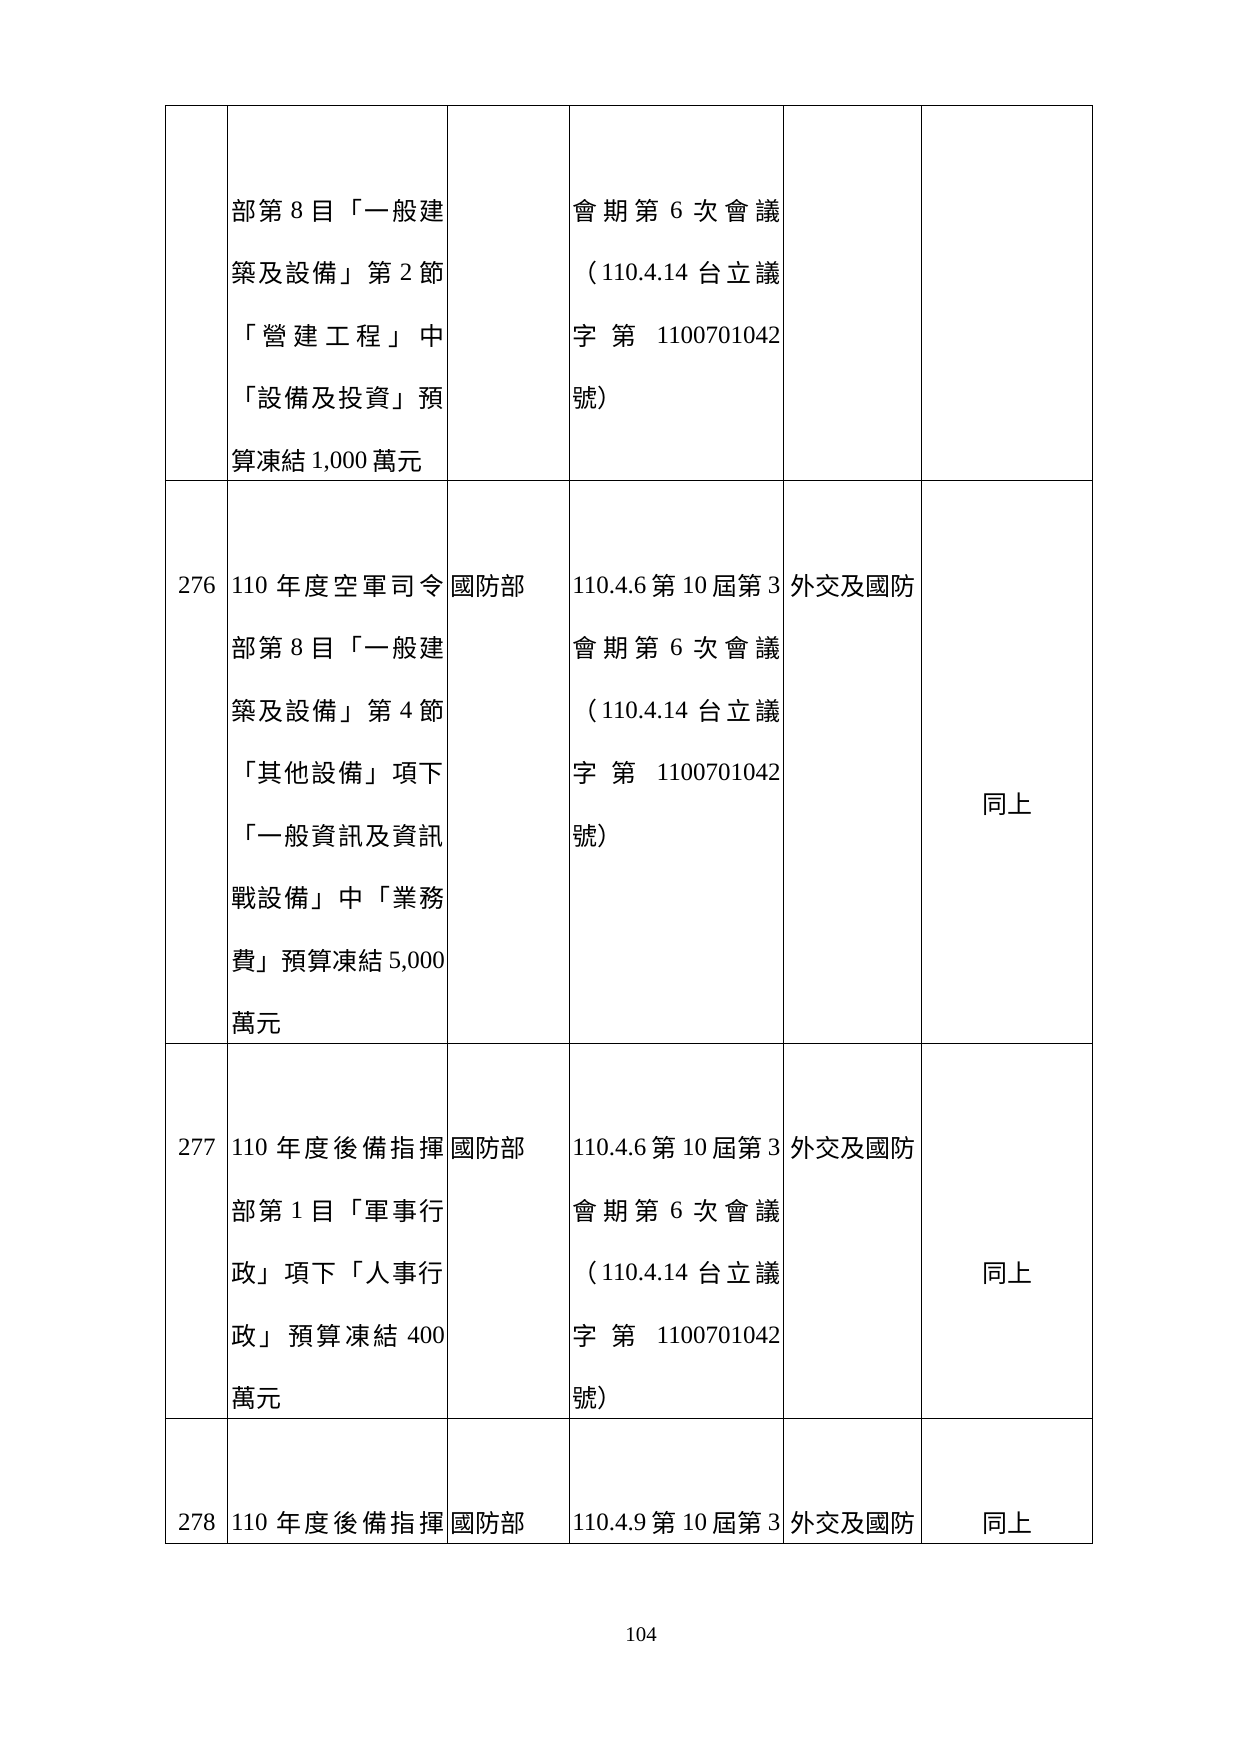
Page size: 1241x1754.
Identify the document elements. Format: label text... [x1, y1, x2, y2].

table_cell [448, 106, 569, 480]
table_cell [166, 481, 227, 1043]
table_cell 110年度空軍司令部第8目「一般建築及設備」第4節「其他設備」項下「一般資訊及資訊戰設備」中「業務費」預算凍結5,000萬元 [228, 481, 447, 1043]
table_cell 國防部 [448, 1419, 569, 1543]
table_cell 國防部 [448, 481, 569, 1043]
table_cell 同上 [922, 1419, 1092, 1543]
table_cell 110.4.6第10屆第3會期第6次會議（110.4.14台立議字第1100701042號） [570, 481, 783, 1043]
table_cell 會期第6次會議（110.4.14台立議字第1100701042號） [570, 106, 783, 480]
table_cell 外交及國防 [784, 1419, 921, 1543]
table_cell [922, 106, 1092, 480]
table_cell 110年度後備指揮部第1目「軍事行政」項下「人事行政」預算凍結400萬元 [228, 1044, 447, 1418]
table_cell 外交及國防 [784, 481, 921, 1043]
table_cell 國防部 [448, 1044, 569, 1418]
table_cell [166, 1044, 227, 1418]
table_cell [784, 106, 921, 480]
table_cell 110.4.6第10屆第3會期第6次會議（110.4.14台立議字第1100701042號） [570, 1044, 783, 1418]
table_cell 同上 [922, 481, 1092, 1043]
table_cell 110年度後備指揮 [228, 1419, 447, 1543]
table_cell [166, 106, 227, 480]
table_cell 部第8目「一般建築及設備」第2節「營建工程」中「設備及投資」預算凍結1,000萬元 [228, 106, 447, 480]
table_cell 外交及國防 [784, 1044, 921, 1418]
table_cell [166, 1419, 227, 1543]
table_cell 110.4.9第10屆第3 [570, 1419, 783, 1543]
table_cell 同上 [922, 1044, 1092, 1418]
